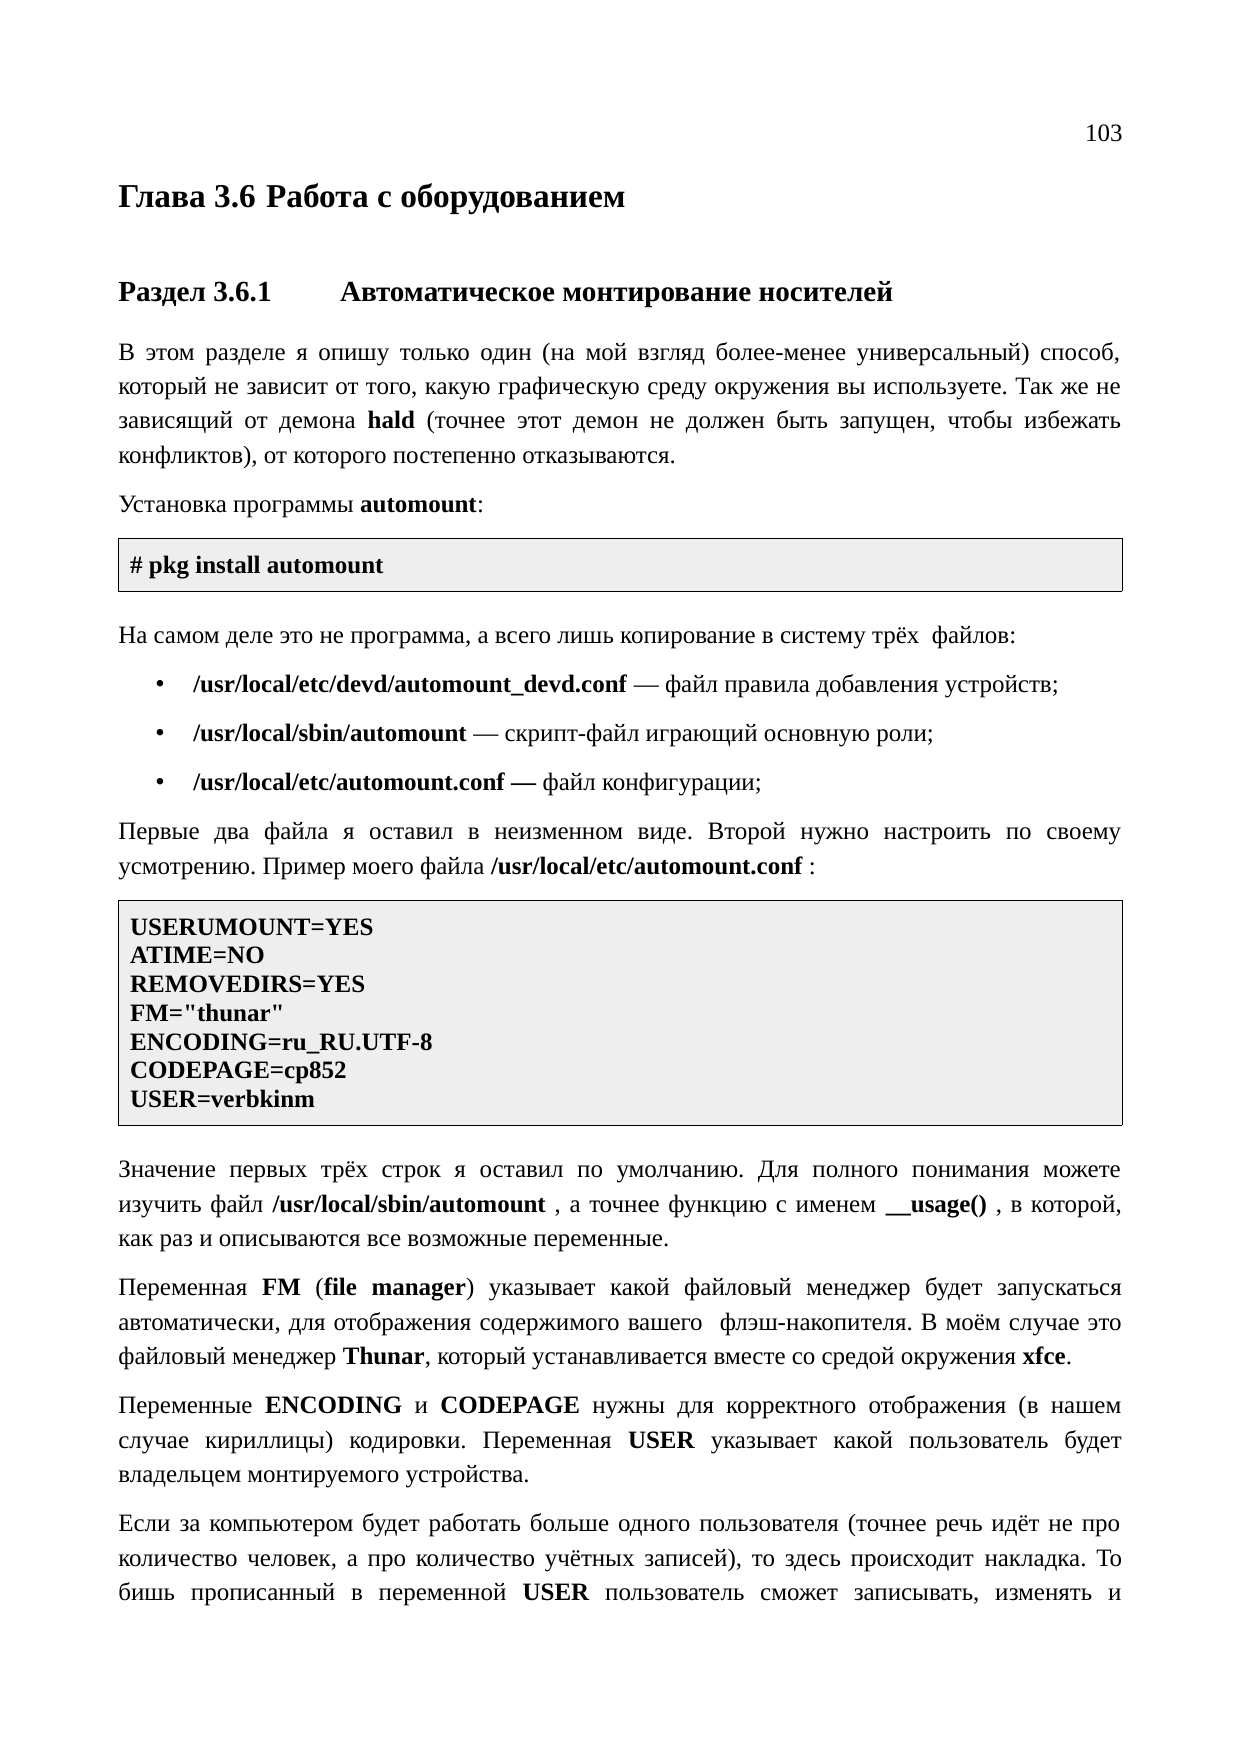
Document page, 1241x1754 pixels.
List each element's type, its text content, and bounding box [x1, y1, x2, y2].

list /usr/local/sbin/automount — скрипт-файл играющий основную роли; [156, 718, 1122, 747]
subtitle Работа с оборудованием [118, 176, 1122, 215]
text # pkg install automount [119, 539, 1122, 591]
text FM="thunar" [119, 986, 1122, 1015]
list /usr/local/etc/automount.conf — файл конфигурации; [156, 767, 1122, 796]
text Переменная FM (file manager) указывает какой файловый менеджер будет запускаться автоматически, для отображения содержимого вашего флэш-накопителя. В моём случае это файловый менеджер Thunar, который устанавливается вместе со средой окружения xfce. [118, 1272, 1122, 1370]
text ENCODING=ru_RU.UTF-8 [119, 1015, 1122, 1044]
text Первые два файла я оставил в неизменном виде. Второй нужно настроить по своему усмотрению. Пример моего файла /usr/local/etc/automount.conf : [118, 816, 1122, 880]
text Значение первых трёх строк я оставил по умолчанию. Для полного понимания можете изучить файл /usr/local/sbin/automount , а точнее функцию с именем __usage() , в которой, как раз и описываются все возможные переменные. [118, 1154, 1122, 1252]
text Если за компьютером будет работать больше одного пользователя (точнее речь идёт не про количество человек, а про количество учётных записей), то здесь происходит накладка. То бишь прописанный в переменной USER пользователь сможет записывать, изменять и [118, 1508, 1122, 1606]
text В этом разделе я опишу только один (на мой взгляд более-менее универсальный) способ, который не зависит от того, какую графическую среду окружения вы используете. Так же не зависящий от демона hald (точнее этот демон не должен быть запущен, чтобы избежать конфликтов), от которого постепенно отказываются. [118, 337, 1122, 469]
text На самом деле это не программа, а всего лишь копирование в систему трёх файлов: [118, 620, 1122, 649]
subtitle Автоматическое монтирование носителей [118, 274, 1122, 307]
text ATIME=NO [119, 929, 1122, 957]
text USERUMOUNT=YES [119, 901, 1122, 929]
text USER=verbkinm [119, 1072, 1122, 1125]
text CODEPAGE=cp852 [119, 1044, 1122, 1072]
text REMOVEDIRS=YES [119, 957, 1122, 986]
list /usr/local/etc/devd/automount_devd.conf — файл правила добавления устройств; [156, 669, 1122, 698]
text Переменные ENCODING и CODEPAGE нужны для корректного отображения (в нашем случае кириллицы) кодировки. Переменная USER указывает какой пользователь будет владельцем монтируемого устройства. [118, 1391, 1122, 1488]
text Установка программы automount: [118, 489, 1122, 518]
